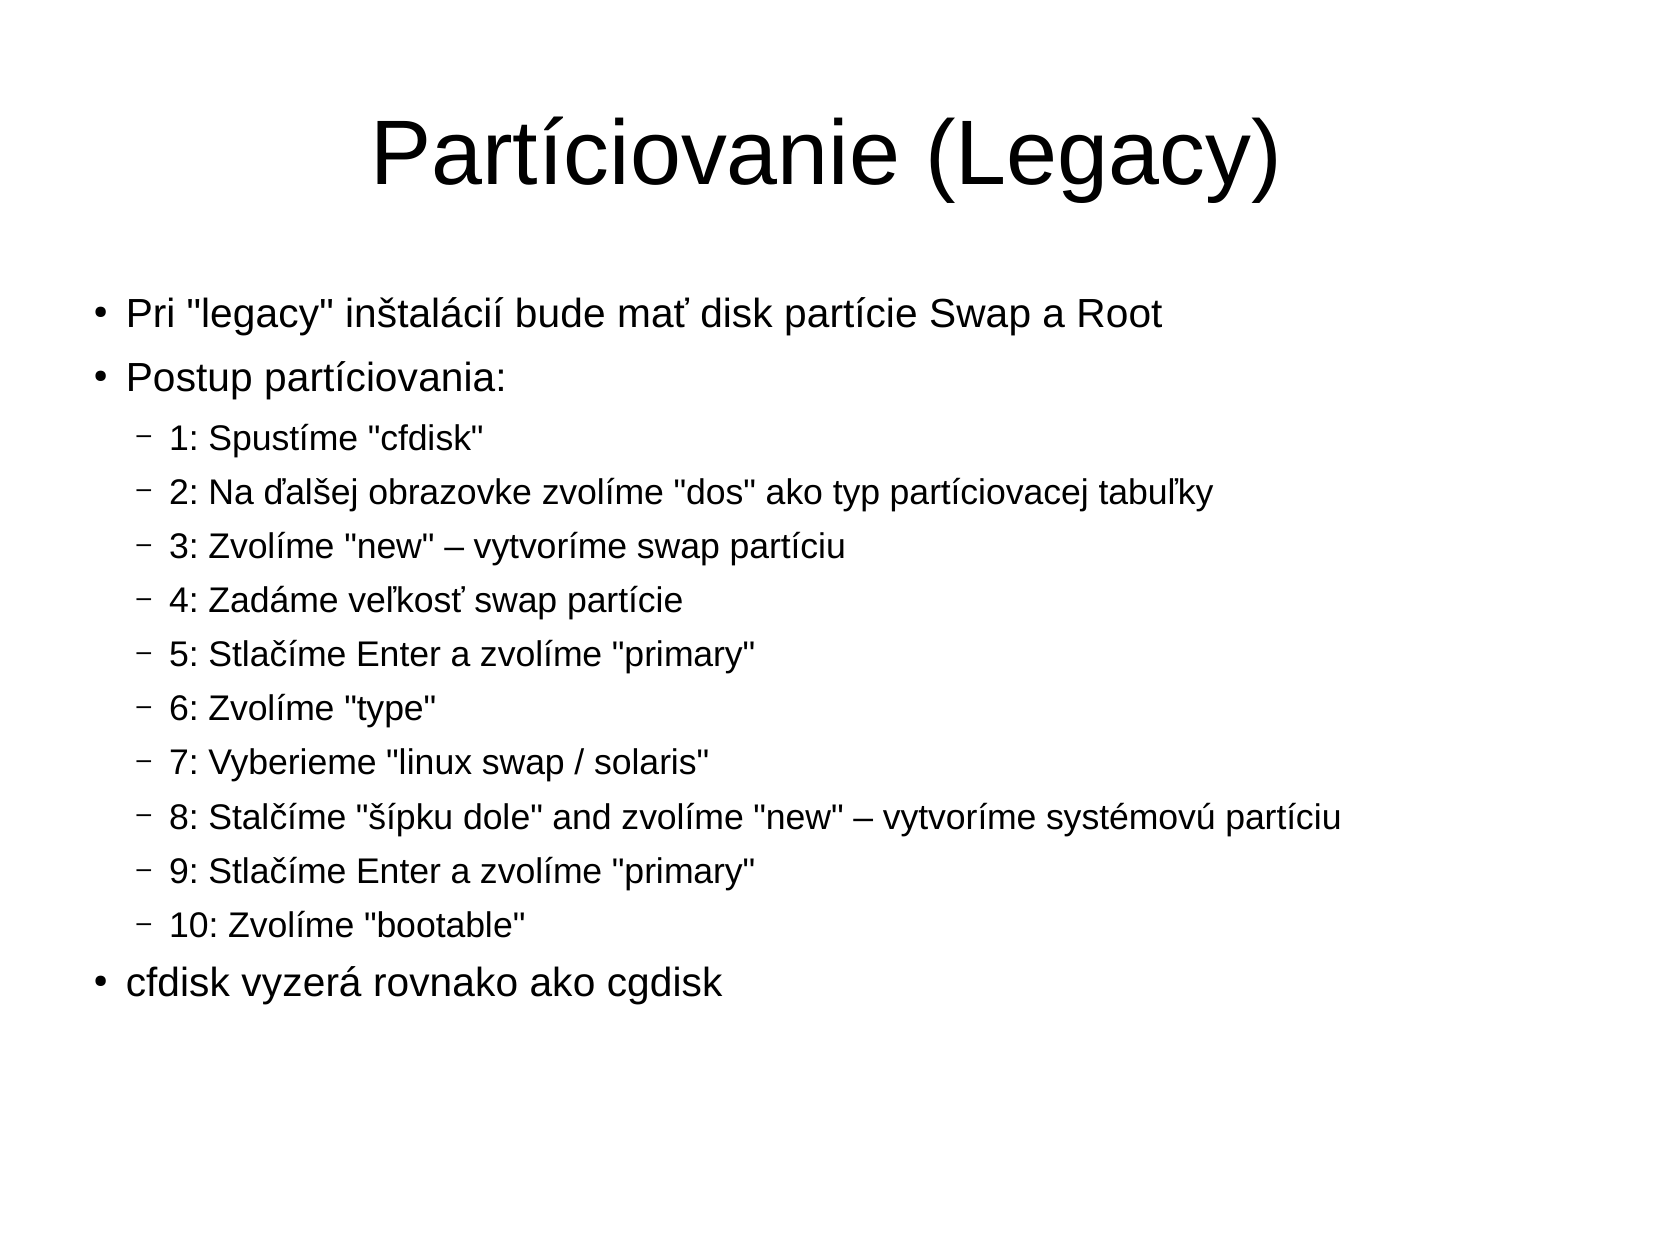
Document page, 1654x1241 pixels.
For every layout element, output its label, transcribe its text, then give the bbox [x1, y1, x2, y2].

list Pri "legacy" inštalácií bude mať disk partície Swap a Root Postup partíciovania: 1: Spustíme "cfdisk" 2: Na ďalšej obrazovke zvolíme "dos" ako typ partíciovacej tabuľky 3: Zvolíme "new" – vytvoríme swap partíciu 4: Zadáme veľkosť swap partície 5: Stlačíme Enter a zvolíme "primary" 6: Zvolíme "type" 7: Vyberieme "linux swap / solaris" 8: Stalčíme "šípku dole" and zvolíme "new" – vytvoríme systémovú partíciu 9: Stlačíme Enter a zvolíme "primary" 10: Zvolíme "bootable" cfdisk vyzerá rovnako ako cgdisk [82, 290, 1571, 1010]
title Partíciovanie (Legacy) [82, 49, 1571, 257]
